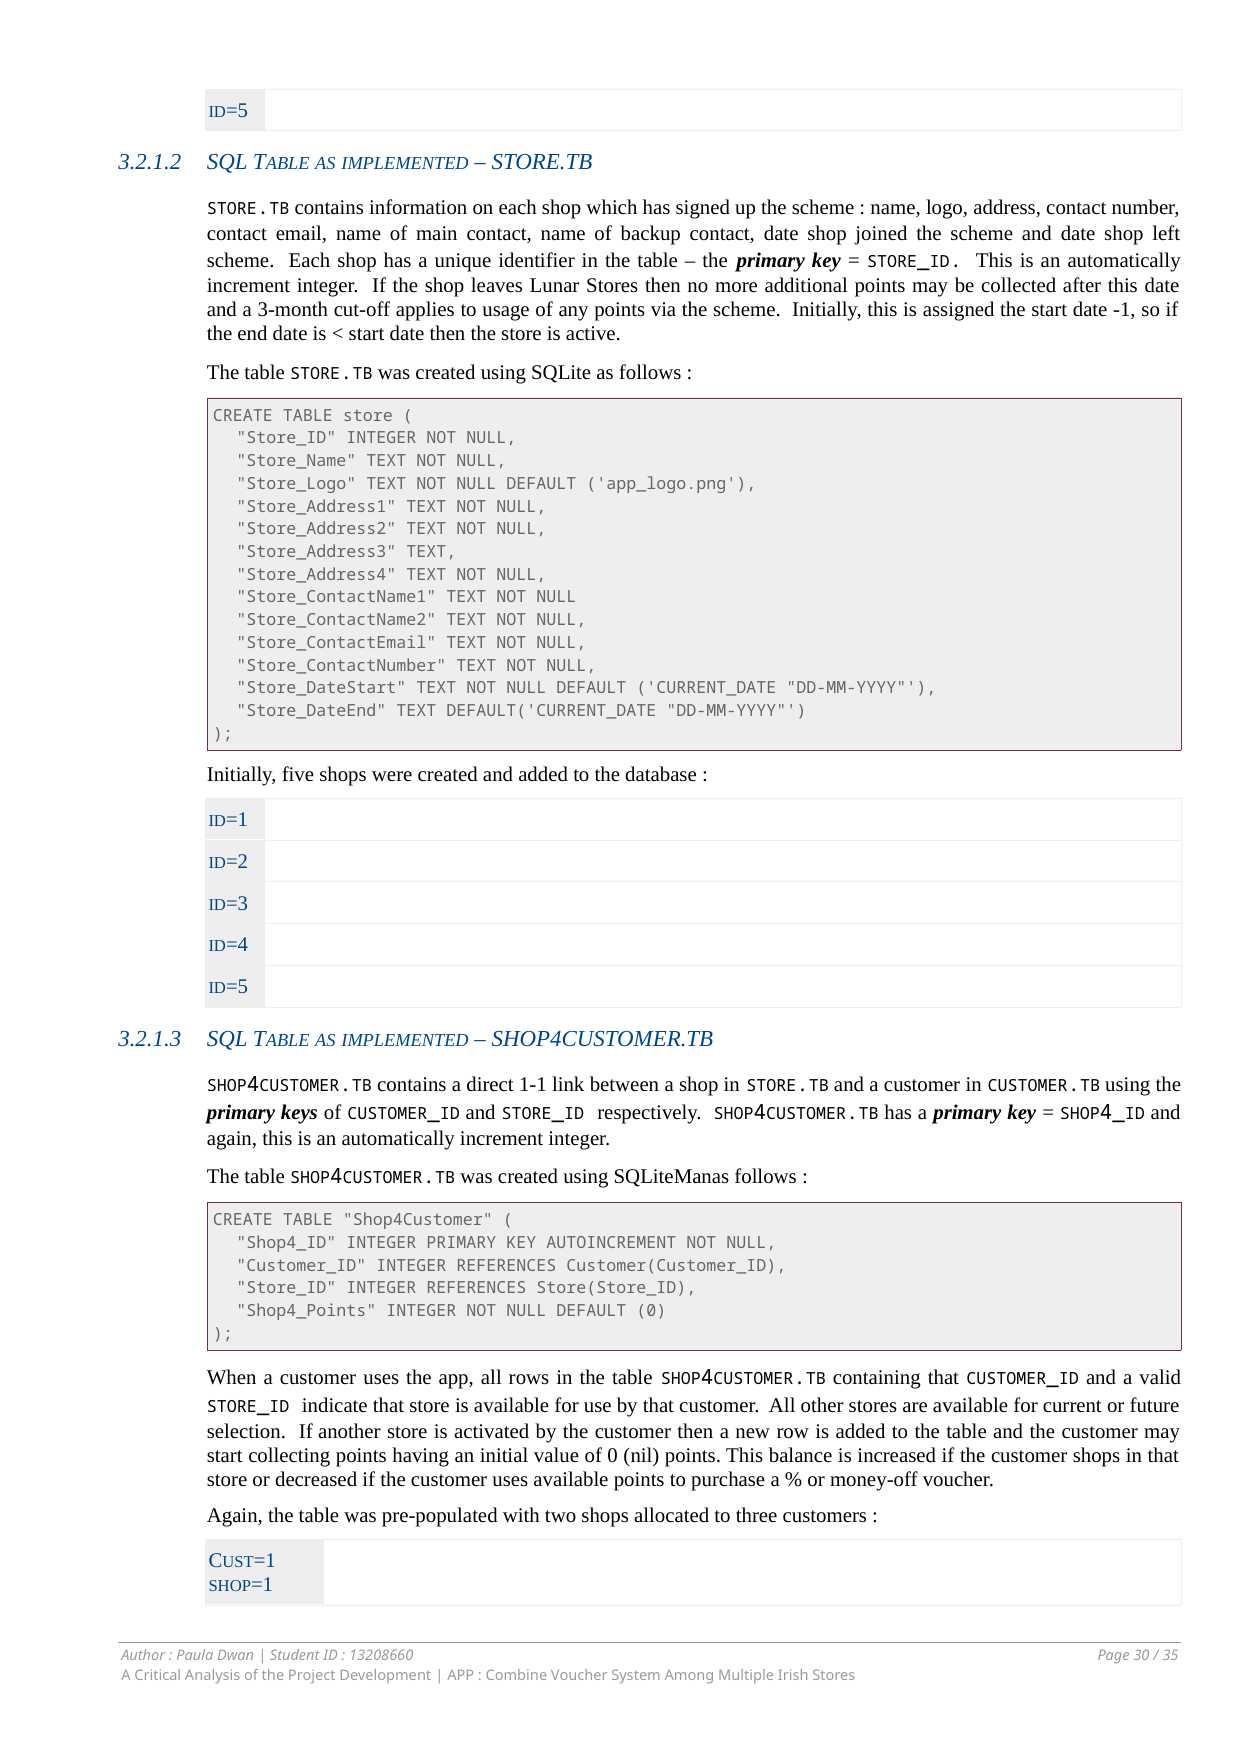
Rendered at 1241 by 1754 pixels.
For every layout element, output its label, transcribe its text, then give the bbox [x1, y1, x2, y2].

text store.tb contains information on each shop which has signed up the scheme : name, logo, address, contact number, contact email, name of main contact, name of backup contact, date shop joined the scheme and date shop left scheme. Each shop has a unique identifier in the table – the primary key = store_id. This is an automatically increment integer. If the shop leaves Lunar Stores then no more additional points may be collected after this date and a 3-month cut-off applies to usage of any points via the scheme. Initially, this is assigned the start date -1, so if the end date is < start date then the store is active. [207, 192, 1181, 345]
text "Store_ContactEmail" TEXT NOT NULL, [208, 624, 1181, 647]
table_cell id=3 [206, 882, 264, 923]
text shop4customer.tb contains a direct 1-1 link between a shop in store.tb and a customer in customer.tb using the primary keys of customer_id and store_id respectively. shop4customer.tb has a primary key = shop4_id and again, this is an automatically increment integer. [207, 1069, 1181, 1150]
text "Store_DateStart" TEXT NOT NULL DEFAULT ('CURRENT_DATE "DD-MM-YYYY"'), [208, 670, 1181, 693]
table_cell id=4 [206, 924, 264, 965]
text ); [208, 1315, 1181, 1350]
text "Store_ContactNumber" TEXT NOT NULL, [208, 647, 1181, 670]
text Initially, five shops were created and added to the database : [207, 762, 1181, 786]
subtitle SQL Table as implemented – STORE.TB [118, 148, 1181, 174]
text "Store_ContactName1" TEXT NOT NULL [208, 579, 1181, 602]
text "Store_Address2" TEXT NOT NULL, [208, 511, 1181, 534]
text "Store_Address3" TEXT, [208, 534, 1181, 556]
text "Shop4_ID" INTEGER PRIMARY KEY AUTOINCREMENT NOT NULL, [208, 1224, 1181, 1247]
text "Shop4_Points" INTEGER NOT NULL DEFAULT (0) [208, 1293, 1181, 1315]
text "Store_Name" TEXT NOT NULL, [208, 443, 1181, 466]
table_cell [265, 90, 1181, 130]
table_cell id=2 [206, 841, 264, 881]
text Again, the table was pre-populated with two shops allocated to three customers : [207, 1503, 1181, 1527]
table_cell [265, 841, 1181, 881]
text "Store_Address1" TEXT NOT NULL, [208, 488, 1181, 511]
table_cell id=5 [206, 90, 264, 130]
table_cell [265, 966, 1181, 1007]
text "Customer_ID" INTEGER REFERENCES Customer(Customer_ID), [208, 1247, 1181, 1270]
table_header [265, 799, 1181, 839]
text The table store.tb was created using SQLite as follows : [207, 357, 1181, 386]
text CREATE TABLE "Shop4Customer" ( [208, 1203, 1181, 1224]
text "Store_ID" INTEGER REFERENCES Store(Store_ID), [208, 1270, 1181, 1293]
text "Store_ContactName2" TEXT NOT NULL, [208, 602, 1181, 624]
table_header Cust=1 shop=1 [206, 1540, 323, 1604]
text ); [208, 715, 1181, 750]
subtitle SQL Table as implemented – SHOP4CUSTOMER.TB [118, 1025, 1181, 1051]
table_header id=1 [206, 799, 264, 839]
text The table shop4customer.tb was created using SQLiteManas follows : [207, 1162, 1181, 1190]
table_cell [265, 924, 1181, 965]
text When a customer uses the app, all rows in the table shop4customer.tb containing that customer_id and a valid store_id indicate that store is available for use by that customer. All other stores are available for current or future selection. If another store is activated by the customer then a new row is added to the table and the customer may start collecting points having an initial value of 0 (nil) points. This balance is increased if the customer shops in that store or decreased if the customer uses available points to purchase a % or money-off voucher. [207, 1362, 1181, 1491]
text CREATE TABLE store ( [208, 399, 1181, 420]
table_cell id=5 [206, 966, 264, 1007]
text "Store_Address4" TEXT NOT NULL, [208, 556, 1181, 579]
text "Store_ID" INTEGER NOT NULL, [208, 420, 1181, 443]
text "Store_Logo" TEXT NOT NULL DEFAULT ('app_logo.png'), [208, 466, 1181, 488]
text "Store_DateEnd" TEXT DEFAULT('CURRENT_DATE "DD-MM-YYYY"') [208, 693, 1181, 715]
table_cell [265, 882, 1181, 923]
table_header [324, 1540, 1181, 1604]
